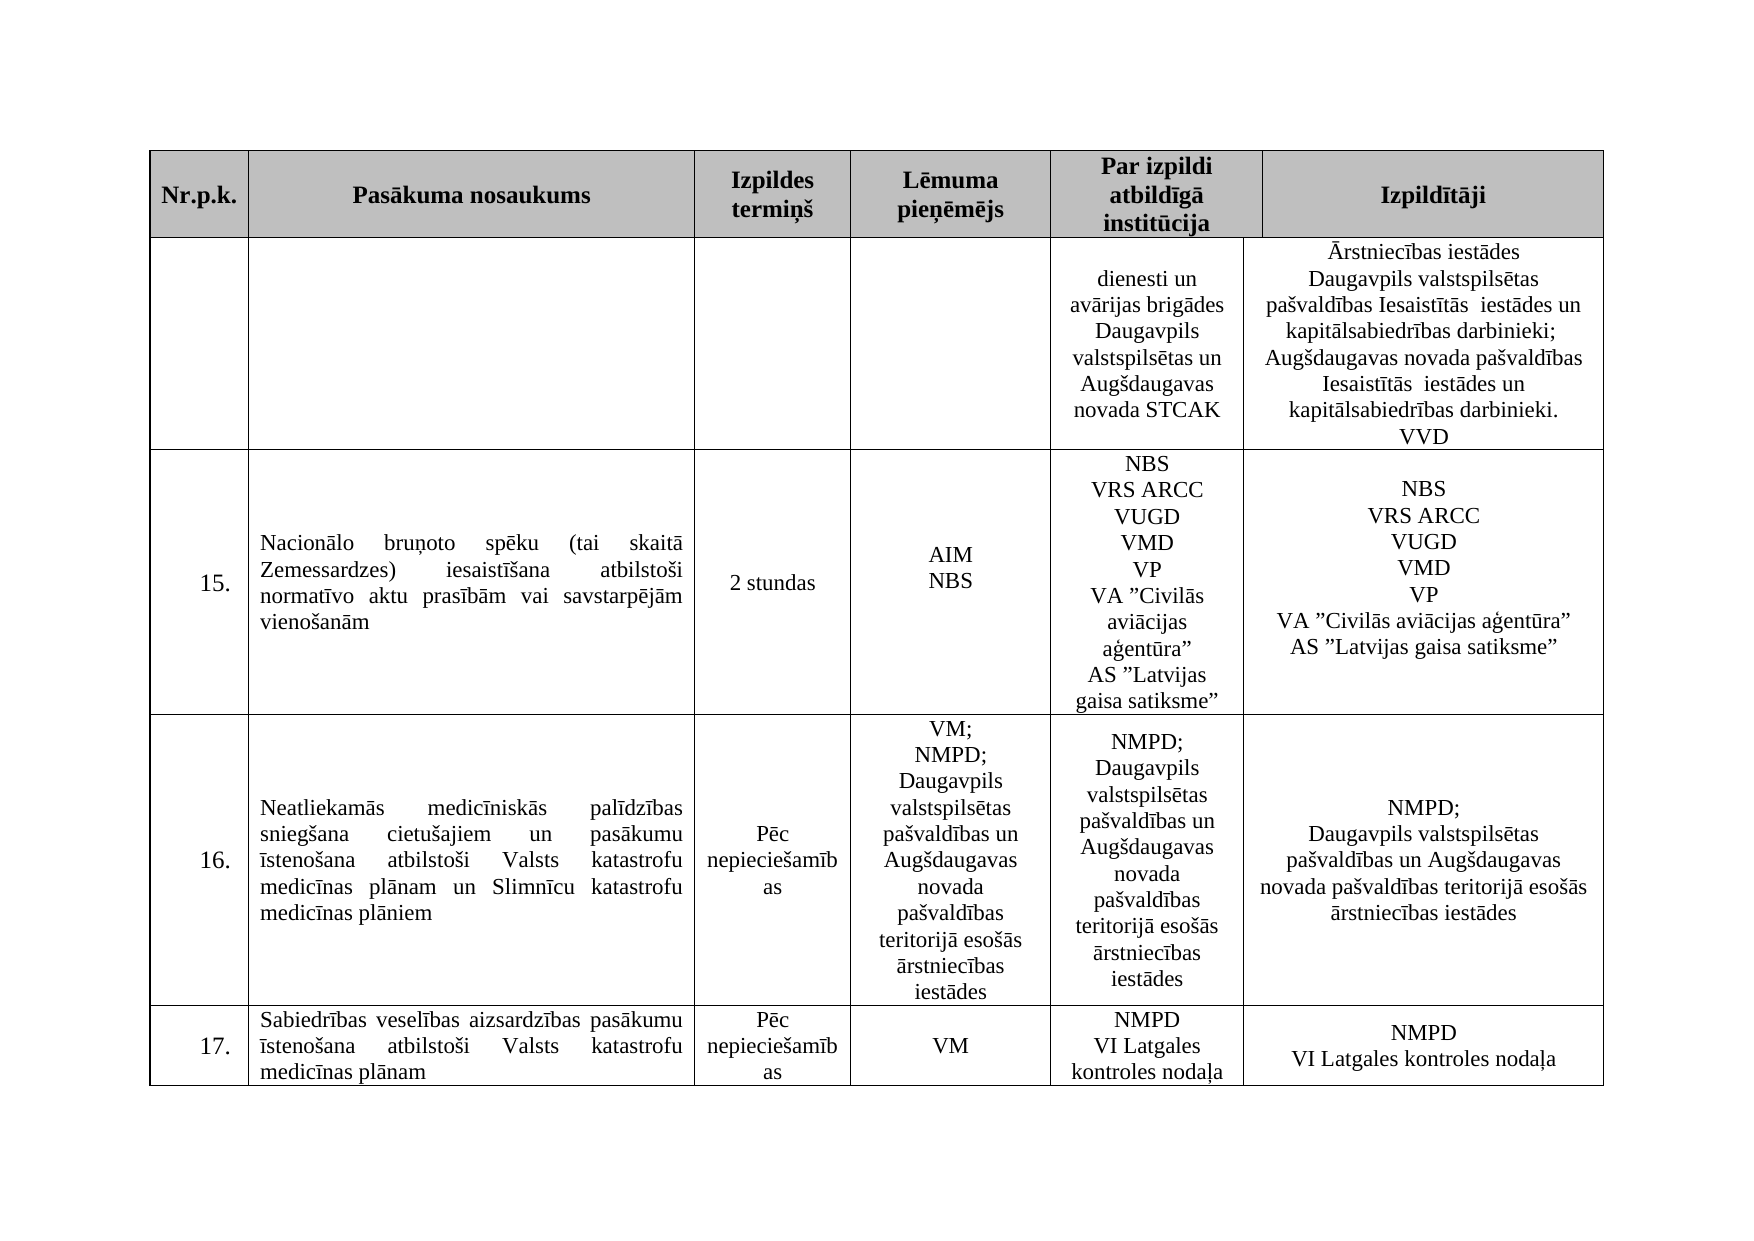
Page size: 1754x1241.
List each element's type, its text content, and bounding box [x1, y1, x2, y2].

table_header Par izpildi atbildīgā institūcija [1051, 151, 1262, 237]
table_cell Sabiedrības veselības aizsardzības pasākumu īstenošana atbilstoši Valsts katastrofu medicīnas plānam [249, 1006, 694, 1085]
table_header Lēmuma pieņēmējs [851, 151, 1050, 237]
table_cell VM [851, 1006, 1050, 1085]
table_cell NBS VRS ARCC VUGD VMD VP VA ”Civilās aviācijas aģentūra” AS ”Latvijas gaisa satiksme” [1244, 450, 1603, 714]
table_header Izpildītāji [1263, 151, 1603, 237]
table_cell [249, 238, 694, 449]
table_header Izpildes termiņš [695, 151, 850, 237]
table_header Pasākuma nosaukums [249, 151, 694, 237]
table_cell 2 stundas [695, 450, 850, 714]
table_cell NMPD VI Latgales kontroles nodaļa [1244, 1006, 1603, 1085]
table_cell Neatliekamās medicīniskās palīdzības sniegšana cietušajiem un pasākumu īstenošana atbilstoši Valsts katastrofu medicīnas plānam un Slimnīcu katastrofu medicīnas plāniem [249, 715, 694, 1005]
table_cell AIM NBS [851, 450, 1050, 714]
table_cell VM; NMPD; Daugavpils valstspilsētas pašvaldības un Augšdaugavas novada pašvaldības teritorijā esošās ārstniecības iestādes [851, 715, 1050, 1005]
table_cell Pēc nepieciešamības [695, 715, 850, 1005]
table_cell Pēc nepieciešamības [695, 1006, 850, 1085]
table_cell NMPD; Daugavpils valstspilsētas pašvaldības un Augšdaugavas novada pašvaldības teritorijā esošās ārstniecības iestādes [1244, 715, 1603, 1005]
table_cell dienesti un avārijas brigādes Daugavpils valstspilsētas un Augšdaugavas novada STCAK [1051, 238, 1243, 449]
table_cell Nacionālo bruņoto spēku (tai skaitā Zemessardzes) iesaistīšana atbilstoši normatīvo aktu prasībām vai savstarpējām vienošanām [249, 450, 694, 714]
table_header Nr.p.k. [151, 151, 248, 237]
table_cell [151, 238, 248, 449]
table_cell NMPD; Daugavpils valstspilsētas pašvaldības un Augšdaugavas novada pašvaldības teritorijā esošās ārstniecības iestādes [1051, 715, 1243, 1005]
table_cell [151, 1006, 248, 1085]
table_cell NMPD VI Latgales kontroles nodaļa [1051, 1006, 1243, 1085]
table_cell [151, 715, 248, 1005]
table_cell Ārstniecības iestādes Daugavpils valstspilsētas pašvaldības Iesaistītās iestādes un kapitālsabiedrības darbinieki; Augšdaugavas novada pašvaldības Iesaistītās iestādes un kapitālsabiedrības darbinieki. VVD [1244, 238, 1603, 449]
table_cell NBS VRS ARCC VUGD VMD VP VA ”Civilās aviācijas aģentūra” AS ”Latvijas gaisa satiksme” [1051, 450, 1243, 714]
table_cell [151, 450, 248, 714]
table_cell [851, 238, 1050, 449]
table_cell [695, 238, 850, 449]
